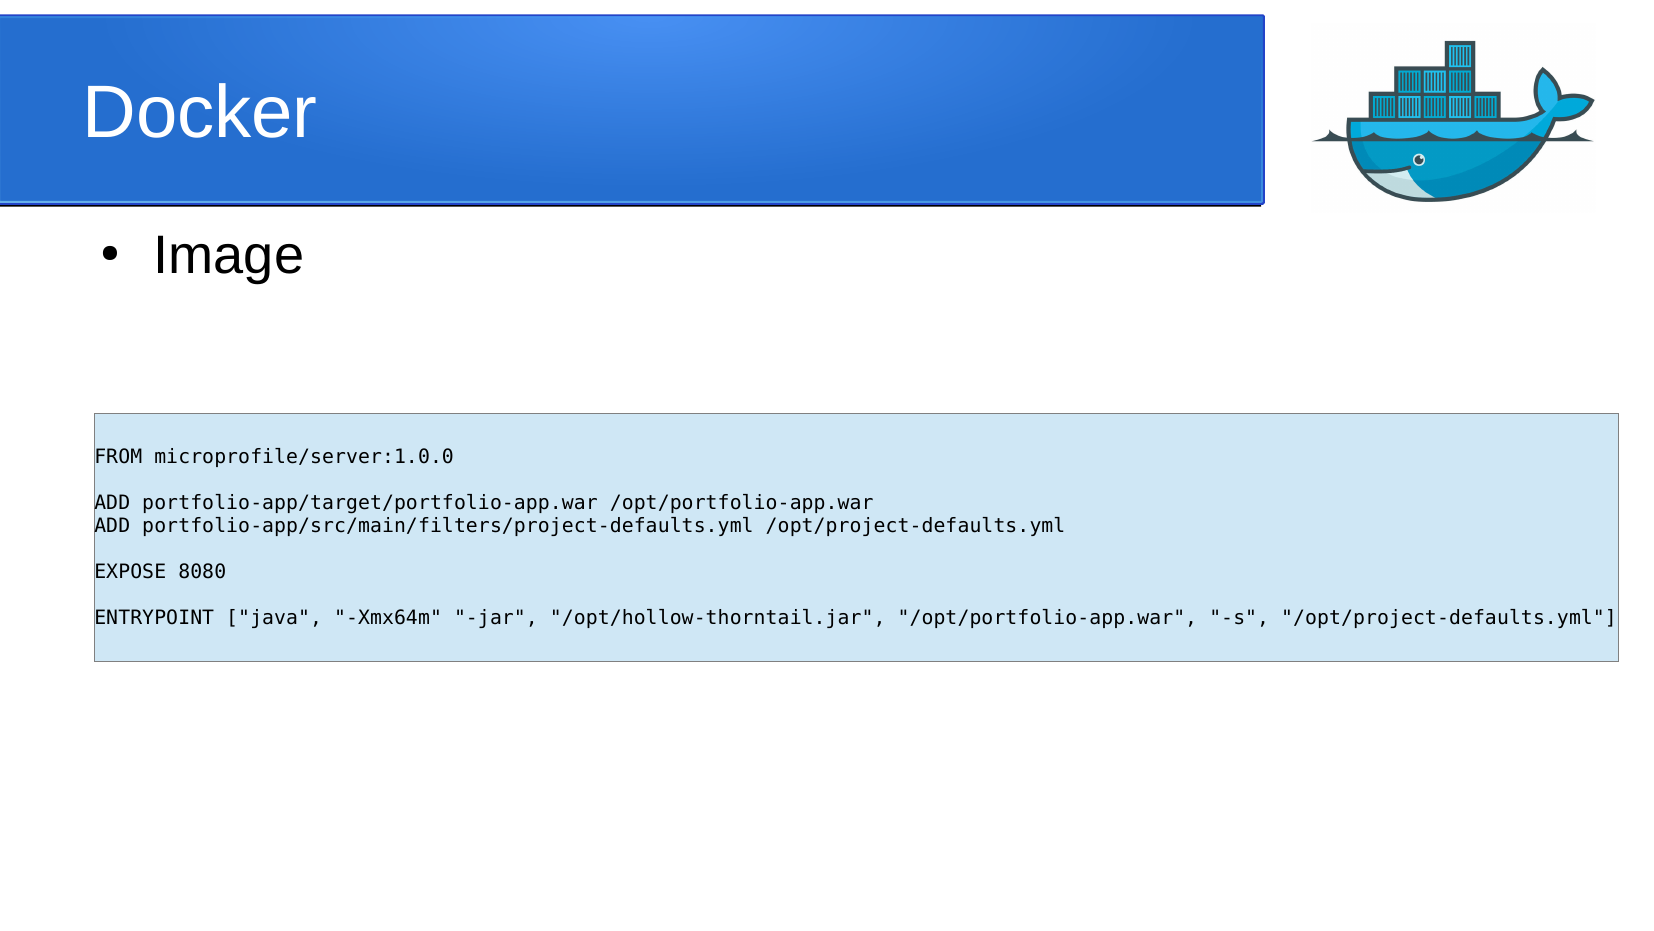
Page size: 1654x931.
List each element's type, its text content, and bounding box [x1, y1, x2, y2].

text_box FROM microprofile/server:1.0.0 ADD portfolio-app/target/portfolio-app.war /opt/portfolio-app.war ADD portfolio-app/src/main/filters/project-defaults.yml /opt/project-defaults.yml EXPOSE 8080 ENTRYPOINT ["java", "-Xmx64m" "-jar", "/opt/hollow-thorntail.jar", "/opt/portfolio-app.war", "-s", "/opt/project-defaults.yml"] [94, 413, 1619, 662]
list Image [82, 224, 827, 331]
picture [1311, 23, 1596, 213]
title Docker [82, 35, 1235, 189]
